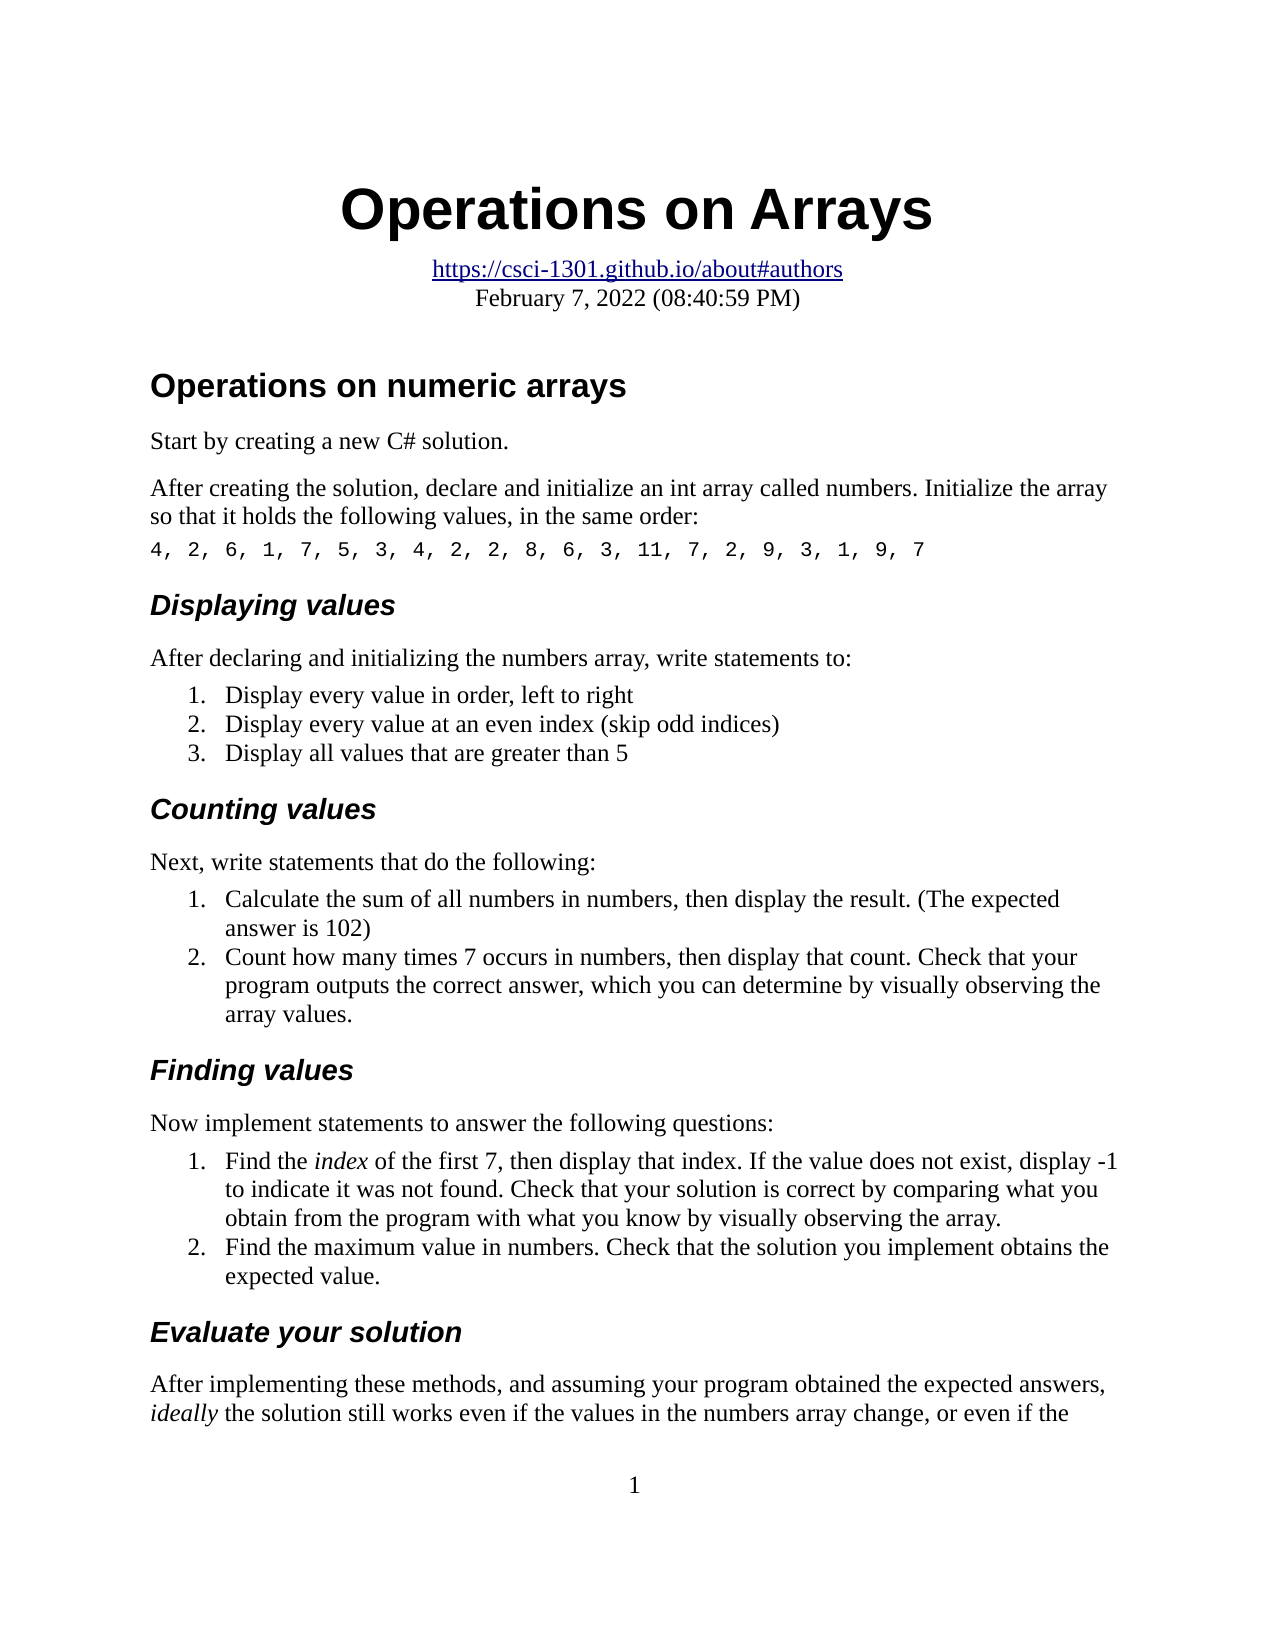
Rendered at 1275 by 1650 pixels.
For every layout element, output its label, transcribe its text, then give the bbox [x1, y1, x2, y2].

text February 7, 2022 (08:40:59 PM) [150, 283, 1125, 312]
text Now implement statements to answer the following questions: [150, 1108, 1125, 1137]
title Operations on Arrays [150, 175, 1125, 242]
text Next, write statements that do the following: [150, 847, 1125, 875]
text Start by creating a new C# solution. [150, 426, 1125, 455]
text After creating the solution, declare and initialize an int array called numbers. Initialize the array so that it holds the following values, in the same order: [150, 473, 1125, 530]
list Calculate the sum of all numbers in numbers, then display the result. (The expected answer is 102) [187, 884, 1125, 942]
text After declaring and initializing the numbers array, write statements to: [150, 643, 1125, 671]
list Find the maximum value in numbers. Check that the solution you implement obtains the expected value. [187, 1232, 1125, 1289]
text 4, 2, 6, 1, 7, 5, 3, 4, 2, 2, 8, 6, 3, 11, 7, 2, 9, 3, 1, 9, 7 [150, 539, 1125, 563]
list Find the index of the first 7, then display that index. If the value does not exist, display -1 to indicate it was not found. Check that your solution is correct by comparing what you obtain from the program with what you know by visually observing the array. [187, 1146, 1125, 1232]
subtitle Displaying values [150, 588, 1125, 621]
subtitle Evaluate your solution [150, 1314, 1125, 1348]
list Display every value in order, left to right [187, 680, 1125, 709]
text https://csci-1301.github.io/about#authors [150, 254, 1125, 283]
subtitle Finding values [150, 1053, 1125, 1087]
list Display every value at an even index (skip odd indices) [187, 709, 1125, 738]
list Count how many times 7 occurs in numbers, then display that count. Check that your program outputs the correct answer, which you can determine by visually observing the array values. [187, 942, 1125, 1028]
text After implementing these methods, and assuming your program obtained the expected answers, ideally the solution still works even if the values in the numbers array change, or even if the [150, 1369, 1125, 1427]
subtitle Operations on numeric arrays [150, 366, 1125, 404]
subtitle Counting values [150, 792, 1125, 825]
list Display all values that are greater than 5 [187, 738, 1125, 767]
